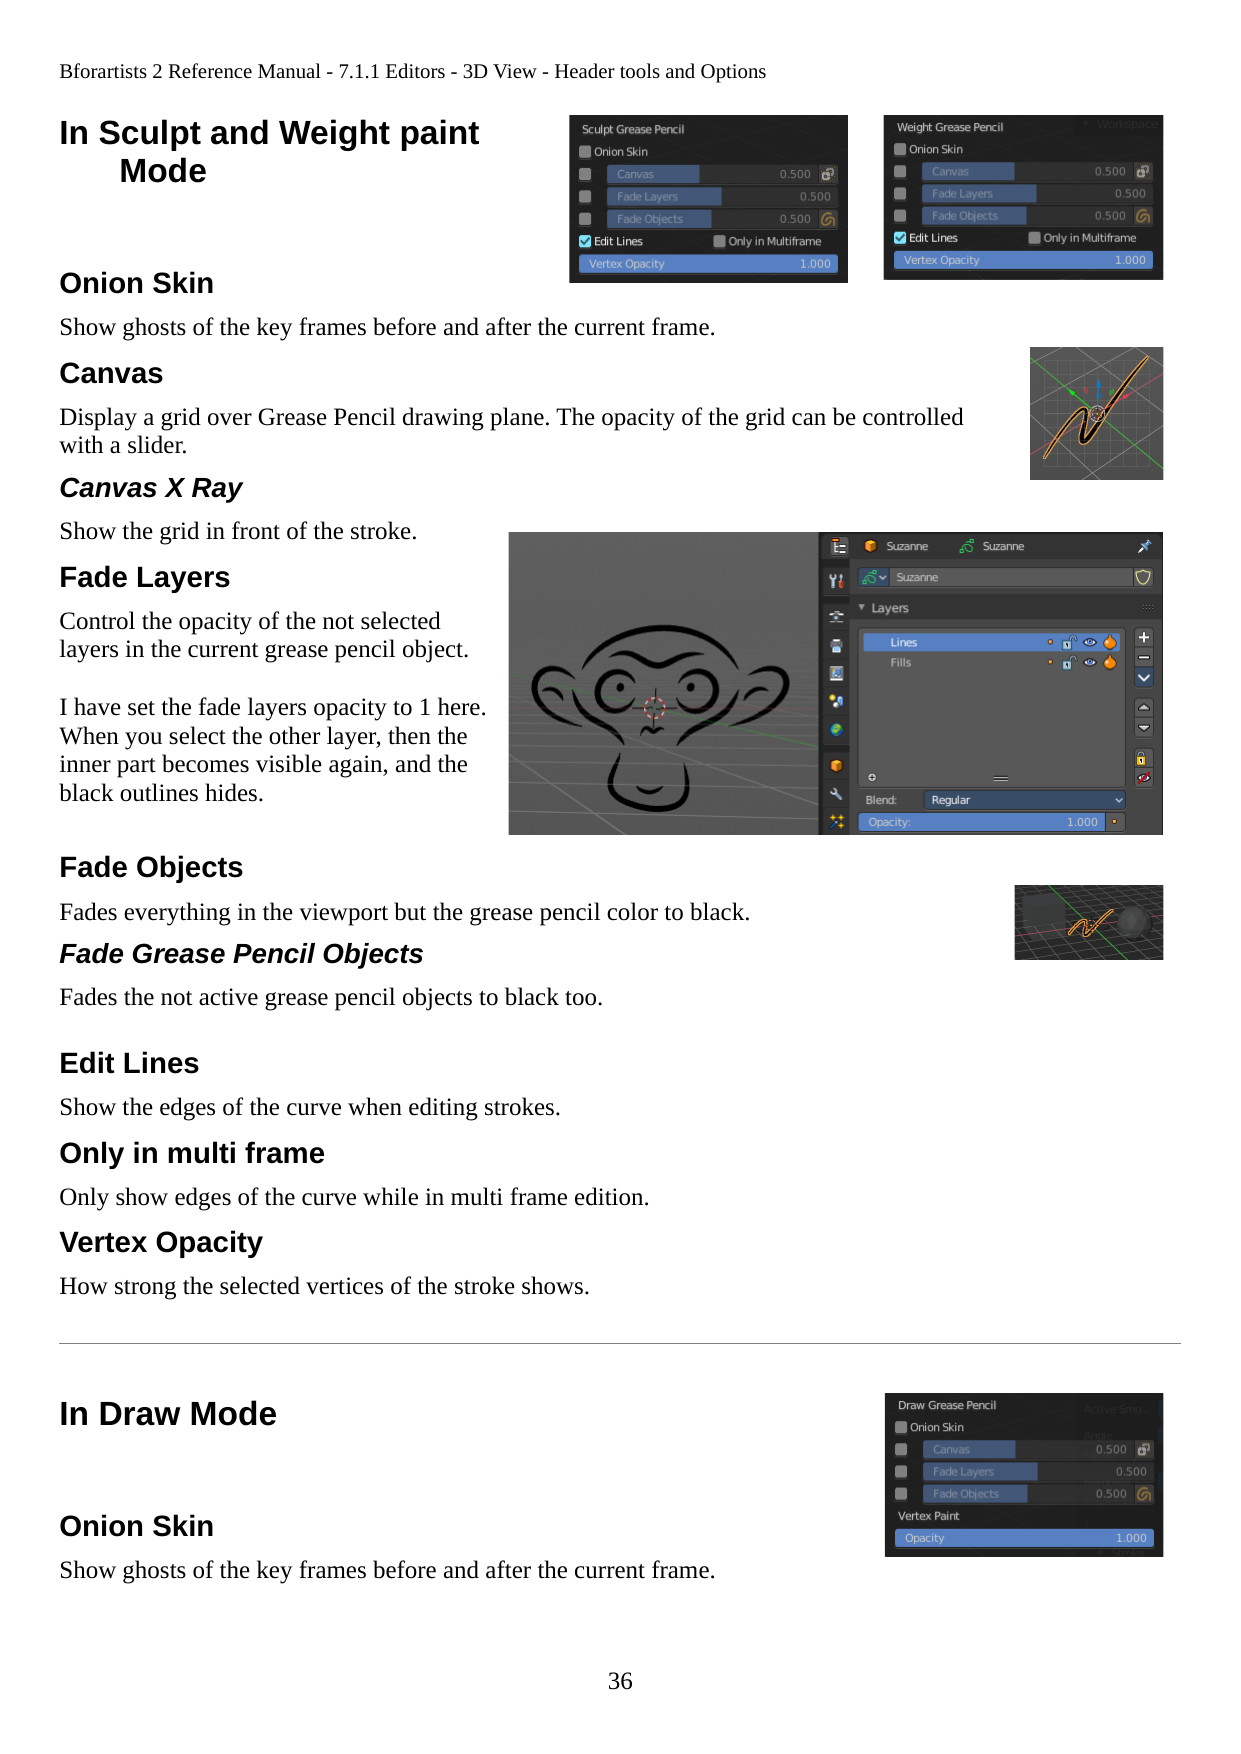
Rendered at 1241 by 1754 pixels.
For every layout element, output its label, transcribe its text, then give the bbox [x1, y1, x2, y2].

text Show the edges of the curve when editing strokes. [59, 1092, 1181, 1121]
subtitle Vertex Opacity [59, 1225, 1181, 1259]
text Display a grid over Grease Pencil drawing plane. The opacity of the grid can be controlled with a slider. [59, 402, 1030, 459]
subtitle [1164, 1394, 1181, 1432]
subtitle Only in multi frame [59, 1136, 1181, 1169]
picture [1030, 347, 1164, 480]
text Fades everything in the viewport but the grease pencil color to black. [59, 897, 1014, 925]
subtitle Canvas X Ray [59, 472, 1181, 504]
subtitle [1164, 559, 1181, 593]
picture [1014, 885, 1164, 960]
picture [883, 115, 1164, 280]
subtitle Fade Grease Pencil Objects [59, 938, 1181, 970]
subtitle Canvas [59, 356, 1030, 389]
picture [884, 1393, 1164, 1557]
subtitle In Draw Mode [59, 1394, 884, 1432]
text Show the grid in front of the stroke. [59, 516, 1181, 545]
subtitle Fade Objects [59, 850, 1181, 884]
subtitle Fade Layers [59, 559, 508, 593]
text How strong the selected vertices of the stroke shows. [59, 1271, 1181, 1300]
picture [508, 532, 1164, 835]
text I have set the fade layers opacity to 1 here. When you select the other layer, then the inner part becomes visible again, and the black outlines hides. [59, 692, 508, 807]
text Control the opacity of the not selected layers in the current grease pencil object. [59, 606, 508, 663]
subtitle [1164, 1509, 1181, 1542]
text Show ghosts of the key frames before and after the current frame. [59, 1555, 1181, 1584]
picture [569, 115, 848, 283]
text Fades the not active grease pencil objects to black too. [59, 982, 1181, 1011]
subtitle In Sculpt and Weight paint Mode [59, 113, 1181, 190]
text Only show edges of the curve while in multi frame edition. [59, 1182, 1181, 1211]
text Show ghosts of the key frames before and after the current frame. [59, 312, 1181, 341]
subtitle Onion Skin [59, 1509, 884, 1542]
subtitle Onion Skin [59, 266, 1181, 300]
subtitle [1164, 356, 1181, 389]
subtitle Edit Lines [59, 1046, 1181, 1080]
